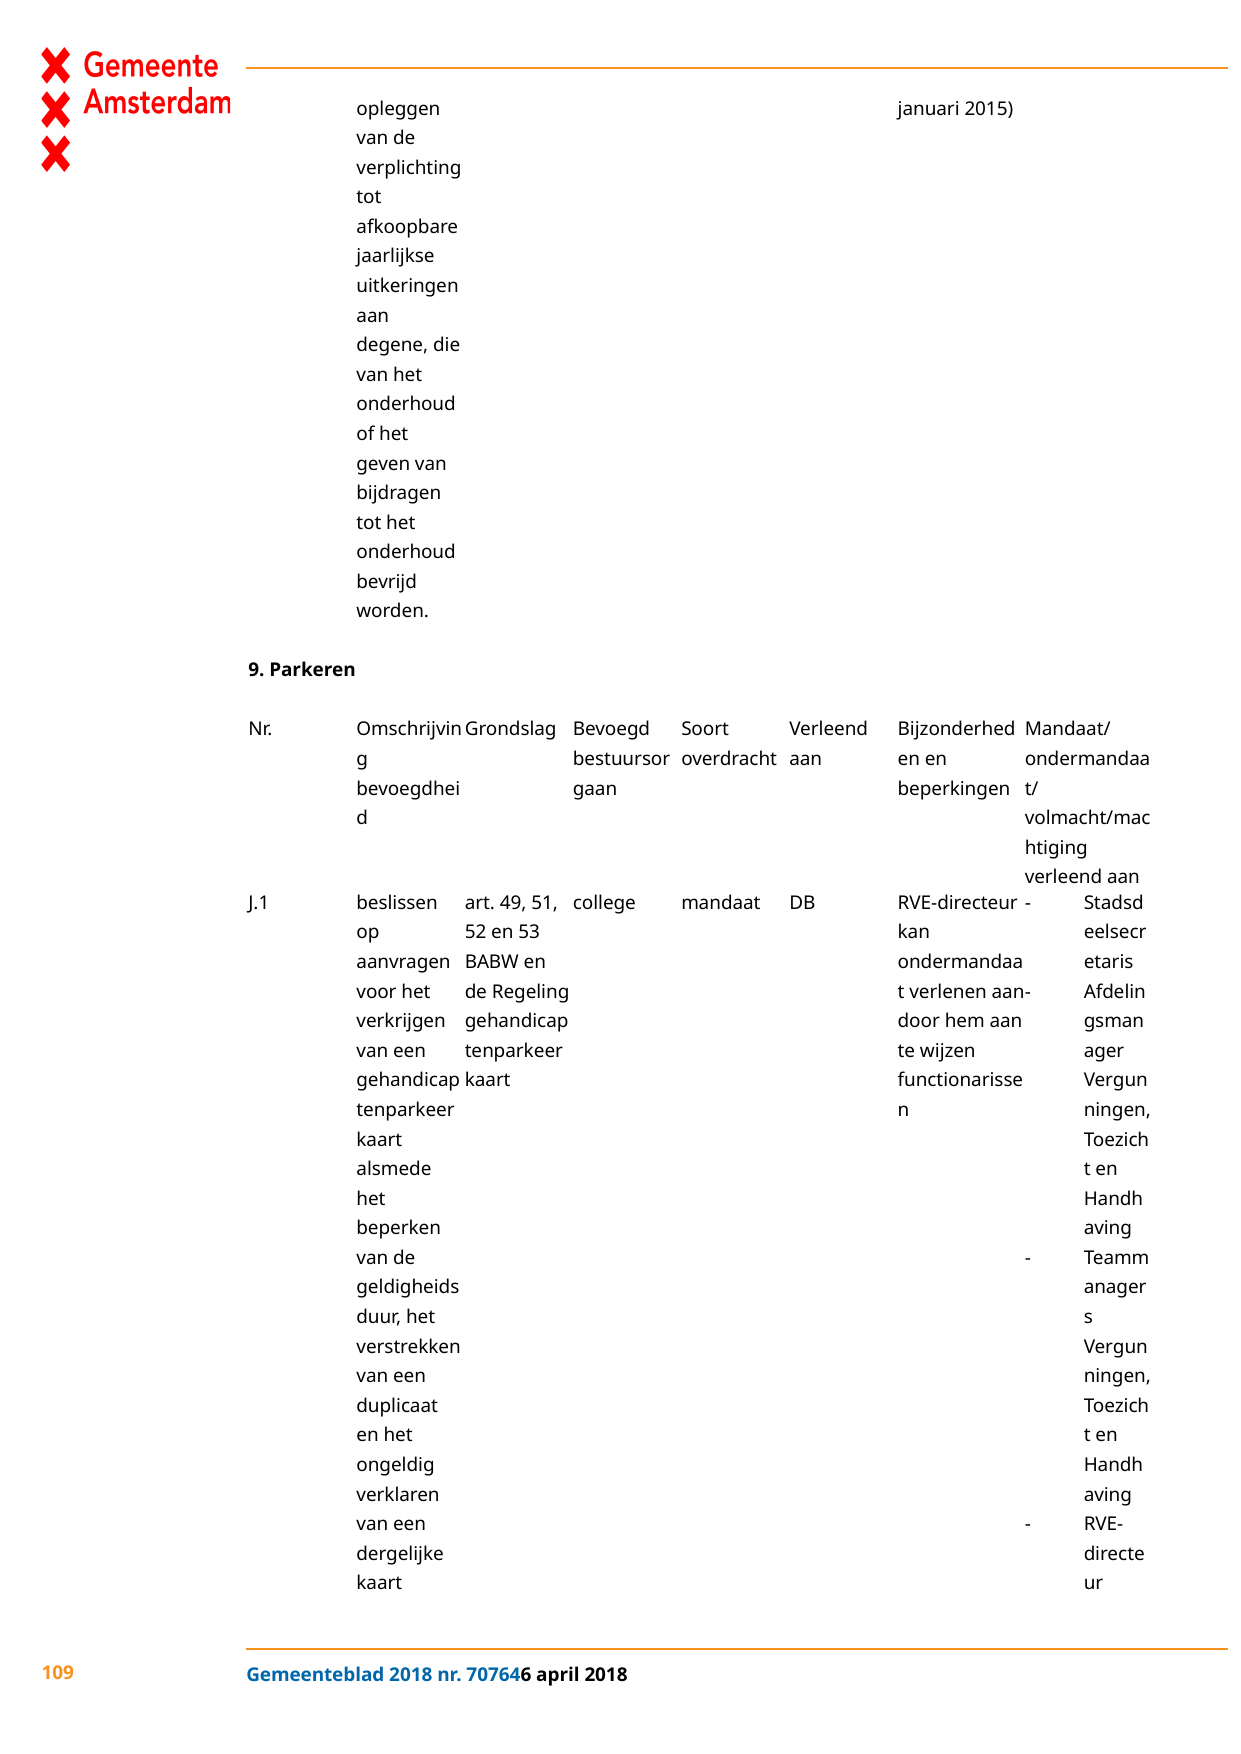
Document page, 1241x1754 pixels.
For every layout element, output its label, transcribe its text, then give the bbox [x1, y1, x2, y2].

table_header Verleend aan [789, 716, 897, 889]
table_cell college [573, 889, 681, 1595]
picture [41, 47, 231, 172]
table_cell Stadsdeelsecretaris Afdelingsmanager Vergunningen, Toezicht en Handhaving Teammanagers Vergunningen, Toezicht en Handhaving RVE-directeur [1025, 889, 1152, 1595]
table_cell art. 49, 51, 52 en 53 BABW en de Regeling gehandicaptenparkeerkaart [465, 889, 573, 1595]
table_cell beslissen op aanvragen voor het verkrijgen van een gehandicaptenparkeerkaart alsmede het beperken van de geldigheidsduur, het verstrekken van een duplicaat en het ongeldig verklaren van een dergelijke kaart [356, 889, 464, 1595]
table_header Nr. [248, 716, 356, 889]
table_cell RVE-directeur kan ondermandaat verlenen aan door hem aan te wijzen functionarissen [898, 889, 1024, 1595]
table_cell [465, 95, 573, 623]
table_cell [573, 95, 681, 623]
table_header Omschrijving bevoegdheid [356, 716, 464, 889]
table_cell [1025, 95, 1152, 623]
table_header Bijzonderheden en beperkingen [898, 716, 1024, 889]
table_cell januari 2015) [898, 95, 1024, 623]
table_cell [789, 95, 897, 623]
table_cell [681, 95, 789, 623]
table_header Soort overdracht [681, 716, 789, 889]
text 9. Parkeren [248, 656, 1152, 682]
table_header Grondslag [465, 716, 573, 889]
table_header Mandaat/ondermandaat/ volmacht/machtiging verleend aan [1025, 716, 1152, 889]
table_cell J.1 [248, 889, 356, 1595]
table_cell opleggen van de verplichting tot afkoopbare jaarlijkse uitkeringen aan degene, die van het onderhoud of het geven van bijdragen tot het onderhoud bevrijd worden. [356, 95, 464, 623]
table_cell [248, 95, 356, 623]
table_cell DB [789, 889, 897, 1595]
table_header Bevoegd bestuursorgaan [573, 716, 681, 889]
table_cell mandaat [681, 889, 789, 1595]
